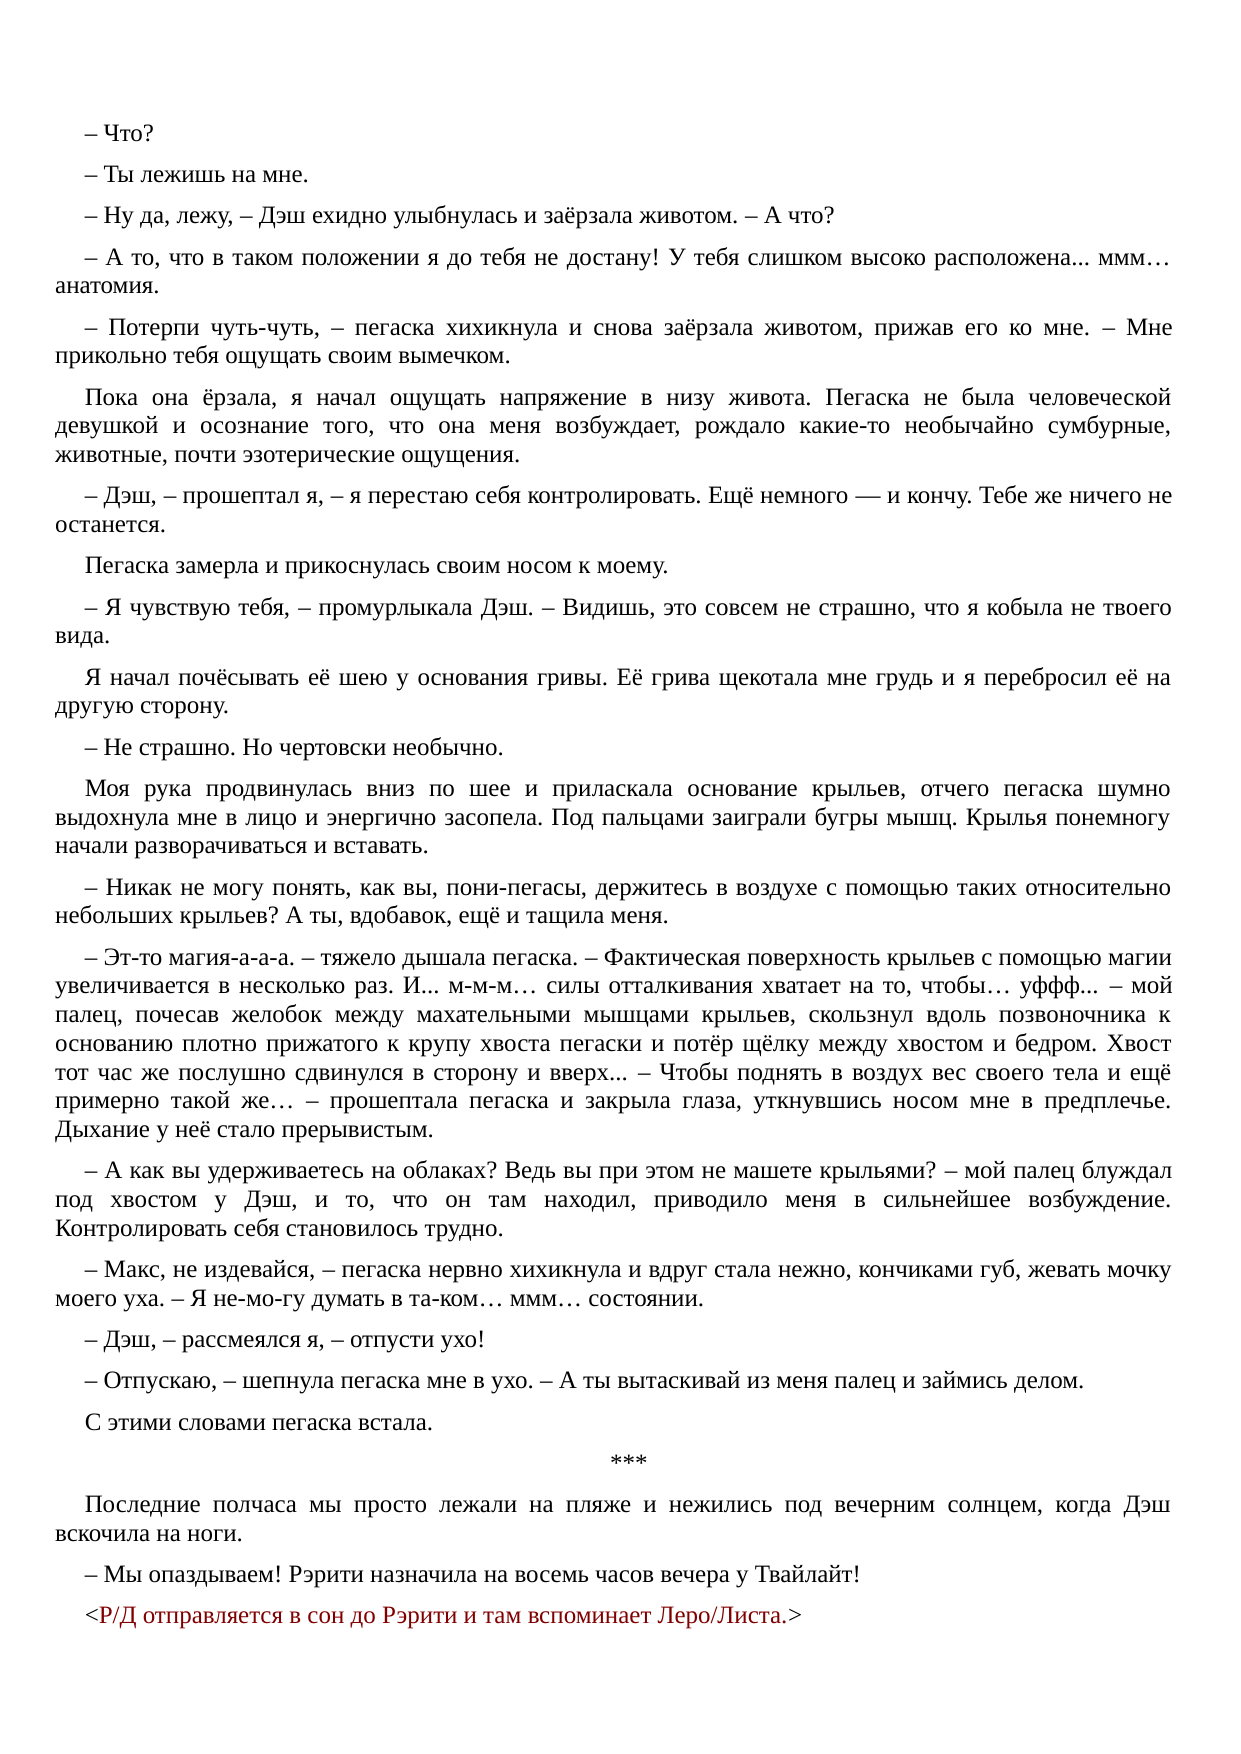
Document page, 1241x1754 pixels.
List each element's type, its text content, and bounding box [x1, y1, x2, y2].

text Пока она ёрзала, я начал ощущать напряжение в низу живота. Пегаска не была человеческой девушкой и осознание того, что она меня возбуждает, рождало какие-то необычайно сумбурные, животные, почти эзотерические ощущения. [55, 382, 1172, 468]
text – Потерпи чуть-чуть, – пегаска хихикнула и снова заёрзала животом, прижав его ко мне. – Мне прикольно тебя ощущать своим вымечком. [55, 312, 1172, 369]
text – Эт-то магия-а-а-а. – тяжело дышала пегаска. – Фактическая поверхность крыльев с помощью магии увеличивается в несколько раз. И... м-м-м… силы отталкивания хватает на то, чтобы… уффф... – мой палец, почесав желобок между махательными мышцами крыльев, скользнул вдоль позвоночника к основанию плотно прижатого к крупу хвоста пегаски и потёр щёлку между хвостом и бедром. Хвост тот час же послушно сдвинулся в сторону и вверх... – Чтобы поднять в воздух вес своего тела и ещё примерно такой же… – прошептала пегаска и закрыла глаза, уткнувшись носом мне в предплечье. Дыхание у неё стало прерывистым. [55, 942, 1172, 1143]
text – А то, что в таком положении я до тебя не достану! У тебя слишком высоко расположена... ммм… анатомия. [55, 242, 1172, 299]
text – Ты лежишь на мне. [55, 159, 1172, 188]
text С этими словами пегаска встала. [55, 1407, 1172, 1436]
text – Ну да, лежу, – Дэш ехидно улыбнулась и заёрзала животом. – А что? [55, 201, 1172, 229]
text *** [55, 1448, 1172, 1477]
text – Мы опаздываем! Рэрити назначила на восемь часов вечера у Твайлайт! [55, 1559, 1172, 1588]
text – Я чувствую тебя, – промурлыкала Дэш. – Видишь, это совсем не страшно, что я кобыла не твоего вида. [55, 592, 1172, 649]
text <Р/Д отправляется в сон до Рэрити и там вспоминает Леро/Листа.> [55, 1601, 1172, 1629]
text Пегаска замерла и прикоснулась своим носом к моему. [55, 551, 1172, 579]
text – Дэш, – прошептал я, – я перестаю себя контролировать. Ещё немного — и кончу. Тебе же ничего не останется. [55, 481, 1172, 538]
text – Никак не могу понять, как вы, пони-пегасы, держитесь в воздухе с помощью таких относительно небольших крыльев? А ты, вдобавок, ещё и тащила меня. [55, 872, 1172, 929]
text – Не страшно. Но чертовски необычно. [55, 732, 1172, 761]
text – Макс, не издевайся, – пегаска нервно хихикнула и вдруг стала нежно, кончиками губ, жевать мочку моего уха. – Я не-мо-гу думать в та-ком… ммм… состоянии. [55, 1254, 1172, 1312]
text Последние полчаса мы просто лежали на пляже и нежились под вечерним солнцем, когда Дэш вскочила на ноги. [55, 1489, 1172, 1547]
text – Что? [55, 118, 1172, 147]
text – Дэш, – рассмеялся я, – отпусти ухо! [55, 1324, 1172, 1353]
text – Отпускаю, – шепнула пегаска мне в ухо. – А ты вытаскивай из меня палец и займись делом. [55, 1366, 1172, 1394]
text Я начал почёсывать её шею у основания гривы. Её грива щекотала мне грудь и я перебросил её на другую сторону. [55, 662, 1172, 719]
text Моя рука продвинулась вниз по шее и приласкала основание крыльев, отчего пегаска шумно выдохнула мне в лицо и энергично засопела. Под пальцами заиграли бугры мышц. Крылья понемногу начали разворачиваться и вставать. [55, 773, 1172, 859]
text – А как вы удерживаетесь на облаках? Ведь вы при этом не машете крыльями? – мой палец блуждал под хвостом у Дэш, и то, что он там находил, приводило меня в сильнейшее возбуждение. Контролировать себя становилось трудно. [55, 1156, 1172, 1242]
